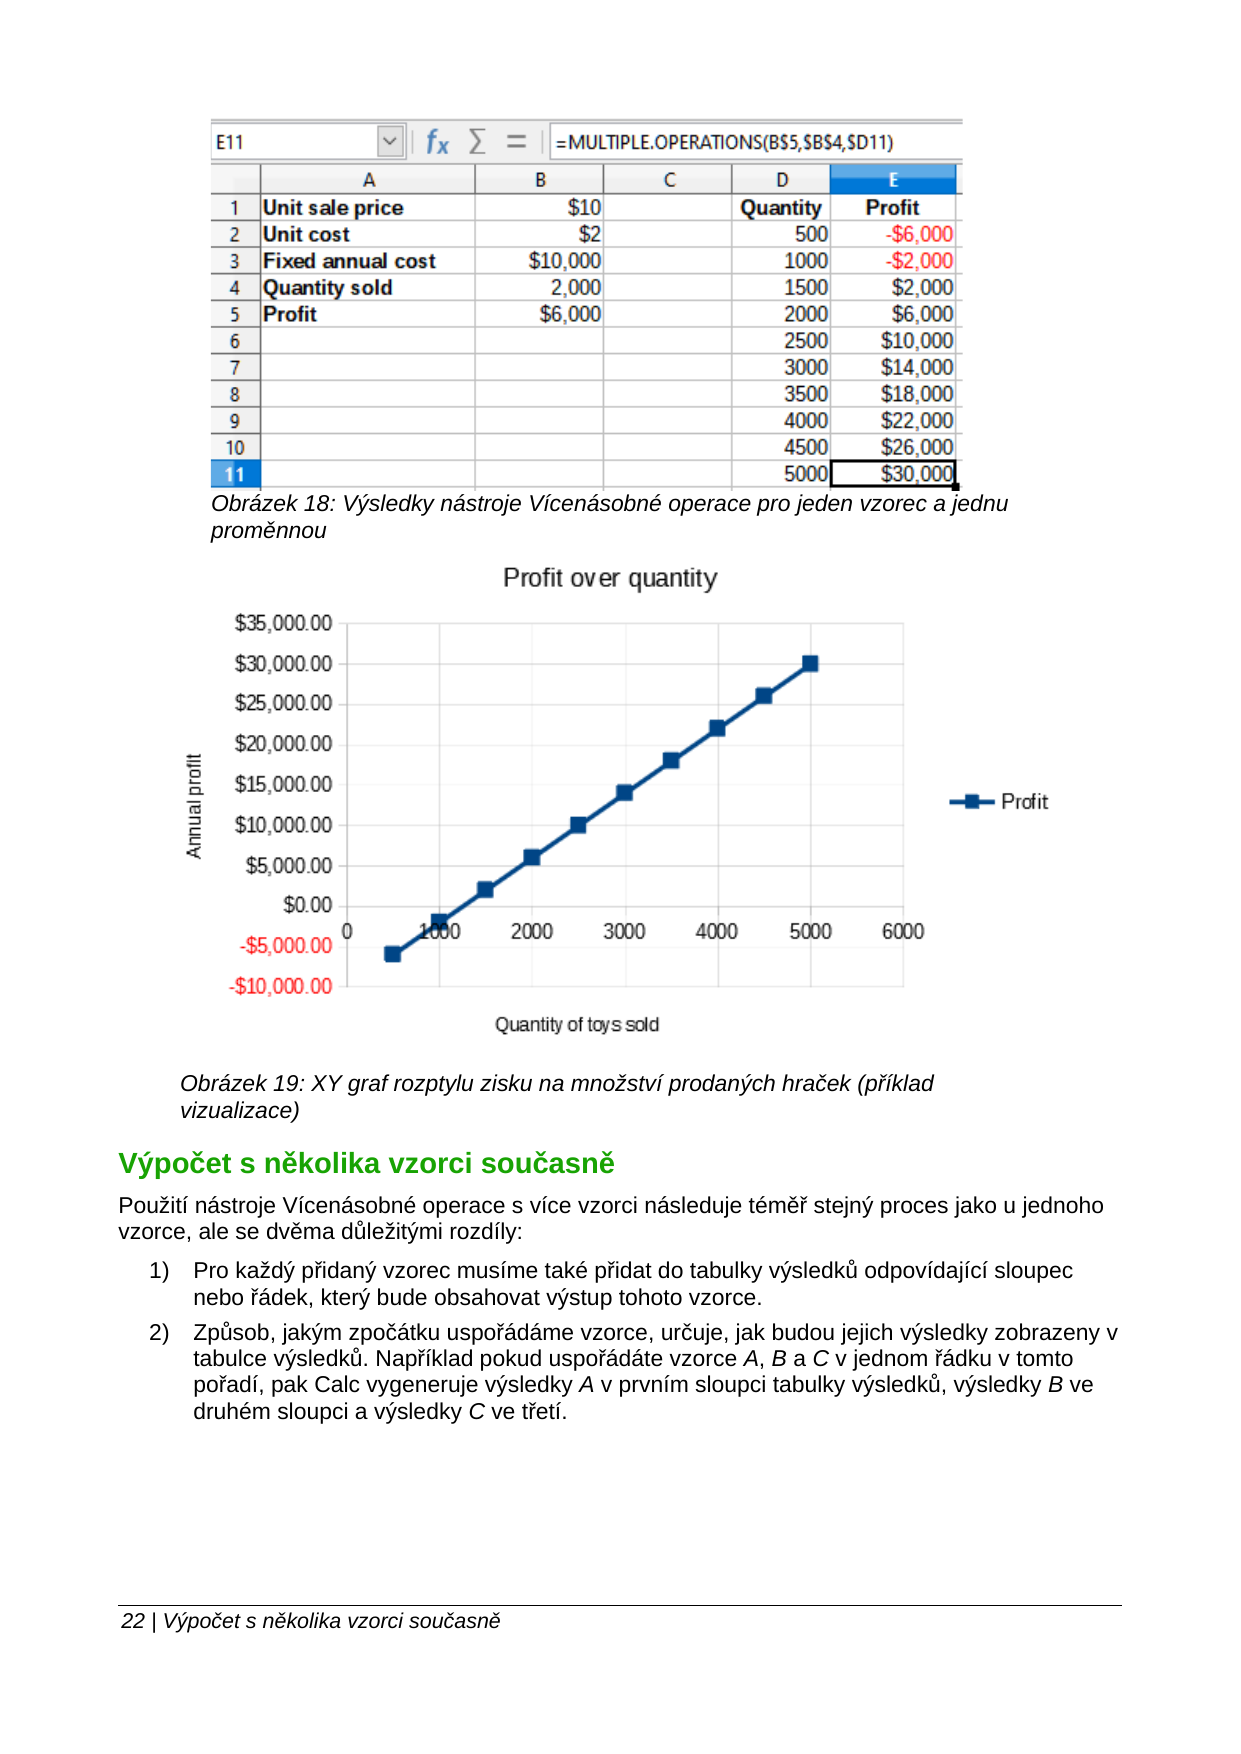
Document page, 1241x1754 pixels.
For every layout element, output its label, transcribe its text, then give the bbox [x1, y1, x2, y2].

picture [180, 555, 1061, 1044]
list Způsob, jakým zpočátku uspořádáme vzorce, určuje, jak budou jejich výsledky zobrazeny v tabulce výsledků. Například pokud uspořádáte vzorce A, B a C v jednom řádku v tomto pořadí, pak Calc vygeneruje výsledky A v prvním sloupci tabulky výsledků, výsledky B ve druhém sloupci a výsledky C ve třetí. [169, 1319, 1122, 1424]
subtitle Výpočet s několika vzorci současně [118, 1147, 1122, 1180]
list Pro každý přidaný vzorec musíme také přidat do tabulky výsledků odpovídající sloupec nebo řádek, který bude obsahovat výstup tohoto vzorce. [169, 1257, 1122, 1310]
picture [210, 118, 963, 491]
text Obrázek 18: Výsledky nástroje Vícenásobné operace pro jeden vzorec a jednu proměnnou [211, 491, 1029, 543]
text Použití nástroje Vícenásobné operace s více vzorci následuje téměř stejný proces jako u jednoho vzorce, ale se dvěma důležitými rozdíly: [118, 1192, 1122, 1244]
text Obrázek 19: XY graf rozptylu zisku na množství prodaných hraček (příklad vizualizace) [180, 1044, 1060, 1123]
